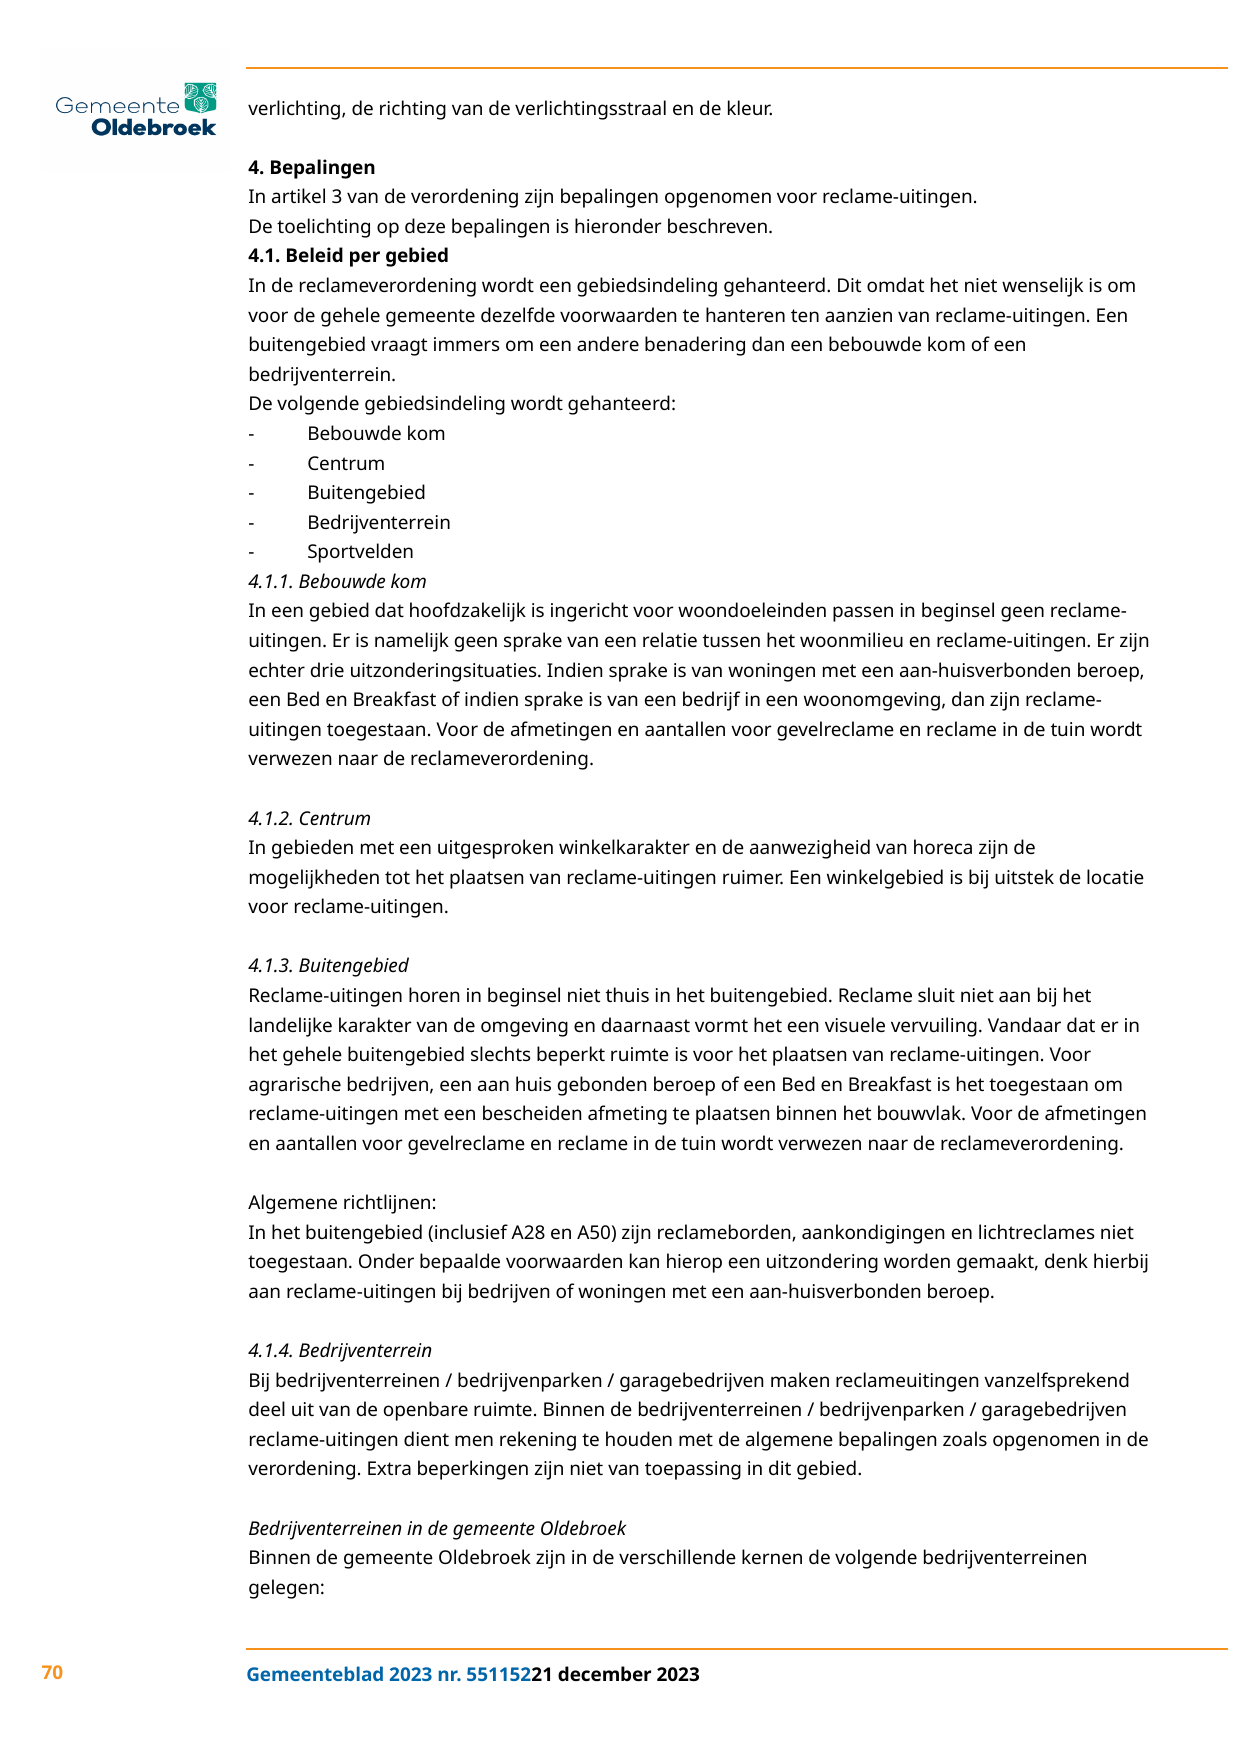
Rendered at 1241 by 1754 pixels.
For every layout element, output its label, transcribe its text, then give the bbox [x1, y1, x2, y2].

text verlichting, de richting van de verlichtingsstraal en de kleur. [248, 95, 1152, 121]
text 4.1.4. Bedrijventerrein [248, 1337, 1152, 1363]
text 4.1.2. Centrum [248, 805, 1152, 831]
text 4. Bepalingen [248, 154, 1152, 180]
text De toelichting op deze bepalingen is hieronder beschreven. [248, 213, 1152, 239]
text 4.1. Beleid per gebied [248, 243, 1152, 268]
list Sportvelden [248, 538, 1152, 564]
text In een gebied dat hoofdzakelijk is ingericht voor woondoeleinden passen in beginsel geen reclame-uitingen. Er is namelijk geen sprake van een relatie tussen het woonmilieu en reclame-uitingen. Er zijn echter drie uitzonderingsituaties. Indien sprake is van woningen met een aan-huisverbonden beroep, een Bed en Breakfast of indien sprake is van een bedrijf in een woonomgeving, dan zijn reclame-uitingen toegestaan. Voor de afmetingen en aantallen voor gevelreclame en reclame in de tuin wordt verwezen naar de reclameverordening. [248, 598, 1152, 771]
list Buitengebied [248, 479, 1152, 505]
text 4.1.3. Buitengebied [248, 953, 1152, 978]
list Bebouwde kom [248, 420, 1152, 446]
text In de reclameverordening wordt een gebiedsindeling gehanteerd. Dit omdat het niet wenselijk is om voor de gehele gemeente dezelfde voorwaarden te hanteren ten aanzien van reclame-uitingen. Een buitengebied vraagt immers om een andere benadering dan een bebouwde kom of een bedrijventerrein. [248, 272, 1152, 387]
text Binnen de gemeente Oldebroek zijn in de verschillende kernen de volgende bedrijventerreinen gelegen: [248, 1544, 1152, 1600]
text Bedrijventerreinen in de gemeente Oldebroek [248, 1515, 1152, 1541]
text In gebieden met een uitgesproken winkelkarakter en de aanwezigheid van horeca zijn de mogelijkheden tot het plaatsen van reclame-uitingen ruimer. Een winkelgebied is bij uitstek de locatie voor reclame-uitingen. [248, 834, 1152, 919]
text Algemene richtlijnen: [248, 1189, 1152, 1215]
picture [41, 47, 231, 172]
text Bij bedrijventerreinen / bedrijvenparken / garagebedrijven maken reclameuitingen vanzelfsprekend deel uit van de openbare ruimte. Binnen de bedrijventerreinen / bedrijvenparken / garagebedrijven reclame-uitingen dient men rekening te houden met de algemene bepalingen zoals opgenomen in de verordening. Extra beperkingen zijn niet van toepassing in dit gebied. [248, 1367, 1152, 1481]
list Centrum [248, 450, 1152, 476]
text Reclame-uitingen horen in beginsel niet thuis in het buitengebied. Reclame sluit niet aan bij het landelijke karakter van de omgeving en daarnaast vormt het een visuele vervuiling. Vandaar dat er in het gehele buitengebied slechts beperkt ruimte is voor het plaatsen van reclame-uitingen. Voor agrarische bedrijven, een aan huis gebonden beroep of een Bed en Breakfast is het toegestaan om reclame-uitingen met een bescheiden afmeting te plaatsen binnen het bouwvlak. Voor de afmetingen en aantallen voor gevelreclame en reclame in de tuin wordt verwezen naar de reclameverordening. [248, 982, 1152, 1156]
text De volgende gebiedsindeling wordt gehanteerd: [248, 391, 1152, 416]
text In het buitengebied (inclusief A28 en A50) zijn reclameborden, aankondigingen en lichtreclames niet toegestaan. Onder bepaalde voorwaarden kan hierop een uitzondering worden gemaakt, denk hierbij aan reclame-uitingen bij bedrijven of woningen met een aan-huisverbonden beroep. [248, 1219, 1152, 1304]
text In artikel 3 van de verordening zijn bepalingen opgenomen voor reclame-uitingen. [248, 183, 1152, 209]
text 4.1.1. Bebouwde kom [248, 568, 1152, 594]
list Bedrijventerrein [248, 509, 1152, 535]
